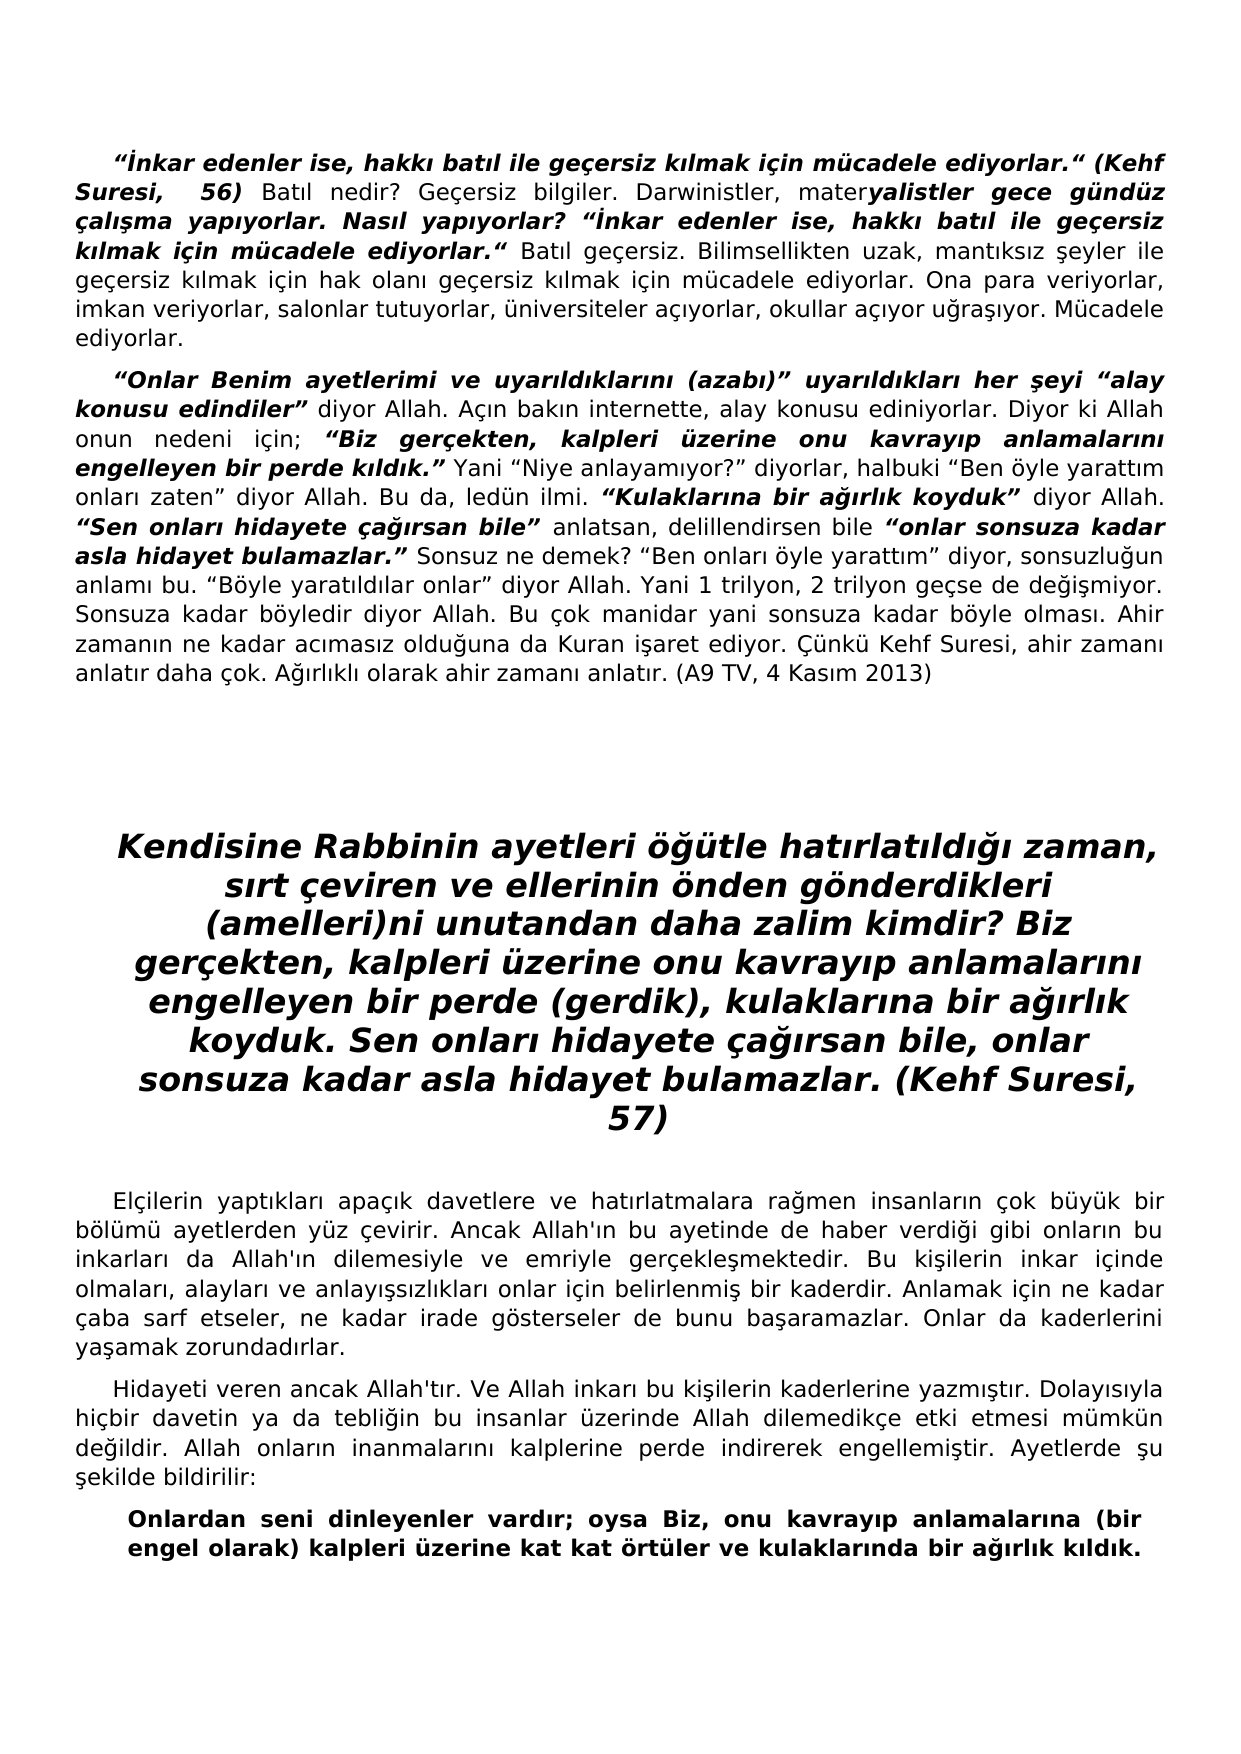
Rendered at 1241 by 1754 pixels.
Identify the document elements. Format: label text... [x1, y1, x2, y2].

text Elçilerin yaptıkları apaçık davetlere ve hatırlatmalara rağmen insanların çok büyük bir bölümü ayetlerden yüz çevirir. Ancak Allah'ın bu ayetinde de haber verdiği gibi onların bu inkarları da Allah'ın dilemesiyle ve emriyle gerçekleşmektedir. Bu kişilerin inkar içinde olmaları, alayları ve anlayışsızlıkları onlar için belirlenmiş bir kaderdir. Anlamak için ne kadar çaba sarf etseler, ne kadar irade gösterseler de bunu başaramazlar. Onlar da kaderlerini yaşamak zorundadırlar. [75, 1188, 1165, 1361]
text Hidayeti veren ancak Allah'tır. Ve Allah inkarı bu kişilerin kaderlerine yazmıştır. Dolayısıyla hiçbir davetin ya da tebliğin bu insanlar üzerinde Allah dilemedikçe etki etmesi mümkün değildir. Allah onların inanmalarını kalplerine perde indirerek engellemiştir. Ayetlerde şu şekilde bildirilir: [75, 1376, 1165, 1491]
text “İnkar edenler ise, hakkı batıl ile geçersiz kılmak için mücadele ediyorlar.“ (Kehf Suresi, 56) Batıl nedir? Geçersiz bilgiler. Darwinistler, materyalistler gece gündüz çalışma yapıyorlar. Nasıl yapıyorlar? “İnkar edenler ise, hakkı batıl ile geçersiz kılmak için mücadele ediyorlar.“ Batıl geçersiz. Bilimsellikten uzak, mantıksız şeyler ile geçersiz kılmak için hak olanı geçersiz kılmak için mücadele ediyorlar. Ona para veriyorlar, imkan veriyorlar, salonlar tutuyorlar, üniversiteler açıyorlar, okullar açıyor uğraşıyor. Mücadele ediyorlar. [75, 150, 1165, 352]
text Onlardan seni dinleyenler vardır; oysa Biz, onu kavrayıp anlamalarına (bir engel olarak) kalpleri üzerine kat kat örtüler ve kulaklarında bir ağırlık kıldık. [127, 1506, 1143, 1562]
subtitle Kendisine Rabbinin ayetleri öğütle hatırlatıldığı zaman, sırt çeviren ve ellerinin önden gönderdikleri (amelleri)ni unutandan daha zalim kimdir? Biz gerçekten, kalpleri üzerine onu kavrayıp anlamalarını engelleyen bir perde (gerdik), kulaklarına bir ağırlık koyduk. Sen onları hidayete çağırsan bile, onlar sonsuza kadar asla hidayet bulamazlar. (Kehf Suresi, 57) [112, 827, 1165, 1138]
text “Onlar Benim ayetlerimi ve uyarıldıklarını (azabı)” uyarıldıkları her şeyi “alay konusu edindiler” diyor Allah. Açın bakın internette, alay konusu ediniyorlar. Diyor ki Allah onun nedeni için; “Biz gerçekten, kalpleri üzerine onu kavrayıp anlamalarını engelleyen bir perde kıldık.” Yani “Niye anlayamıyor?” diyorlar, halbuki “Ben öyle yarattım onları zaten” diyor Allah. Bu da, ledün ilmi. “Kulaklarına bir ağırlık koyduk” diyor Allah. “Sen onları hidayete çağırsan bile” anlatsan, delillendirsen bile “onlar sonsuza kadar asla hidayet bulamazlar.” Sonsuz ne demek? “Ben onları öyle yarattım” diyor, sonsuzluğun anlamı bu. “Böyle yaratıldılar onlar” diyor Allah. Yani 1 trilyon, 2 trilyon geçse de değişmiyor. Sonsuza kadar böyledir diyor Allah. Bu çok manidar yani sonsuza kadar böyle olması. Ahir zamanın ne kadar acımasız olduğuna da Kuran işaret ediyor. Çünkü Kehf Suresi, ahir zamanı anlatır daha çok. Ağırlıklı olarak ahir zamanı anlatır. (A9 TV, 4 Kasım 2013) [75, 367, 1165, 687]
